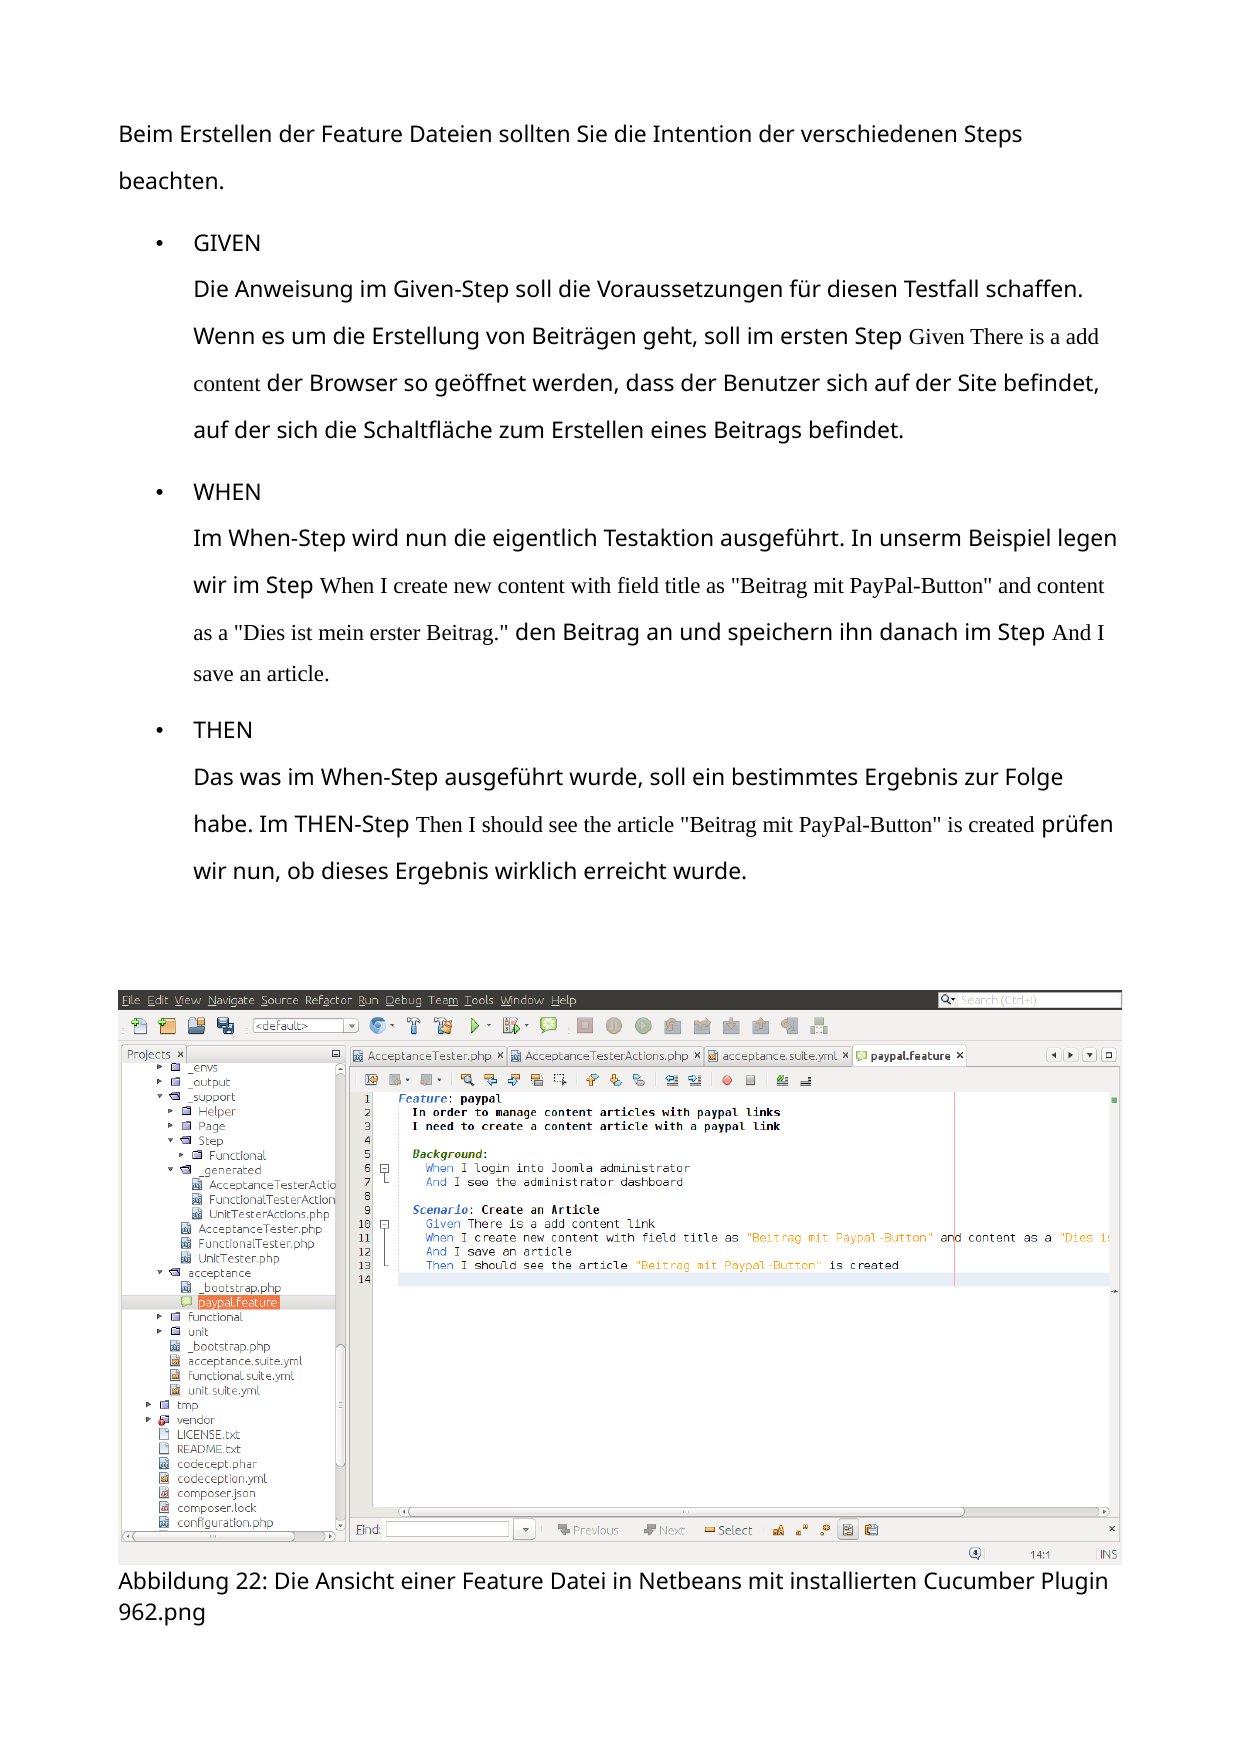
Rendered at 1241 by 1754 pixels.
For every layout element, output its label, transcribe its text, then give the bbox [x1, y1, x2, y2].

list WHEN Im When-Step wird nun die eigentlich Testaktion ausgeführt. In unserm Beispiel legen wir im Step When I create new content with field title as "Beitrag mit PayPal-Button" and content as a "Dies ist mein erster Beitrag." den Beitrag an und speichern ihn danach im Step And I save an article. [156, 475, 1122, 687]
text Beim Erstellen der Feature Dateien sollten Sie die Intention der verschiedenen Steps beachten. [118, 118, 1122, 196]
picture [118, 990, 1123, 1565]
text Abbildung 22: Die Ansicht einer Feature Datei in Netbeans mit installierten Cucumber Plugin 962.png [118, 1565, 1122, 1627]
list GIVEN Die Anweisung im Given-Step soll die Voraussetzungen für diesen Testfall schaffen. Wenn es um die Erstellung von Beiträgen geht, soll im ersten Step Given There is a add content der Browser so geöffnet werden, dass der Benutzer sich auf der Site befindet, auf der sich die Schaltfläche zum Erstellen eines Beitrags befindet. [156, 226, 1122, 445]
list THEN Das was im When-Step ausgeführt wurde, soll ein bestimmtes Ergebnis zur Folge habe. Im THEN-Step Then I should see the article "Beitrag mit PayPal-Button" is created prüfen wir nun, ob dieses Ergebnis wirklich erreicht wurde. [156, 714, 1122, 886]
